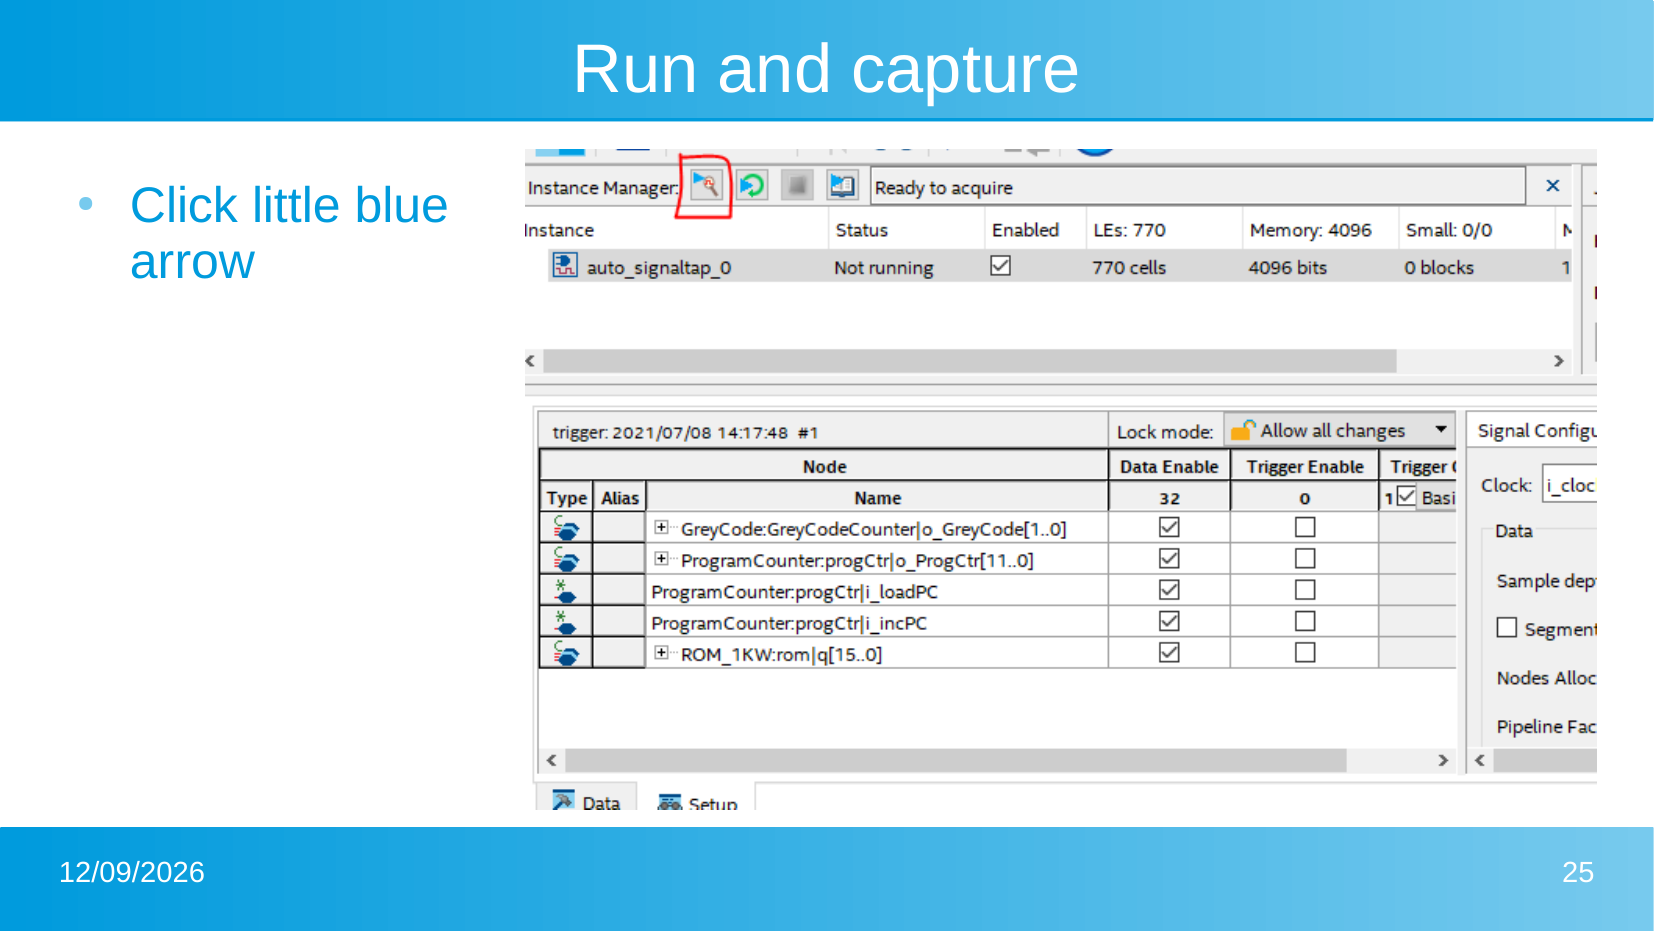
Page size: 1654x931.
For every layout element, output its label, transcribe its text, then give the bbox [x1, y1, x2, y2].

picture [525, 149, 1597, 810]
list Click little blue arrow [59, 177, 488, 768]
title Run and capture [59, 29, 1595, 108]
